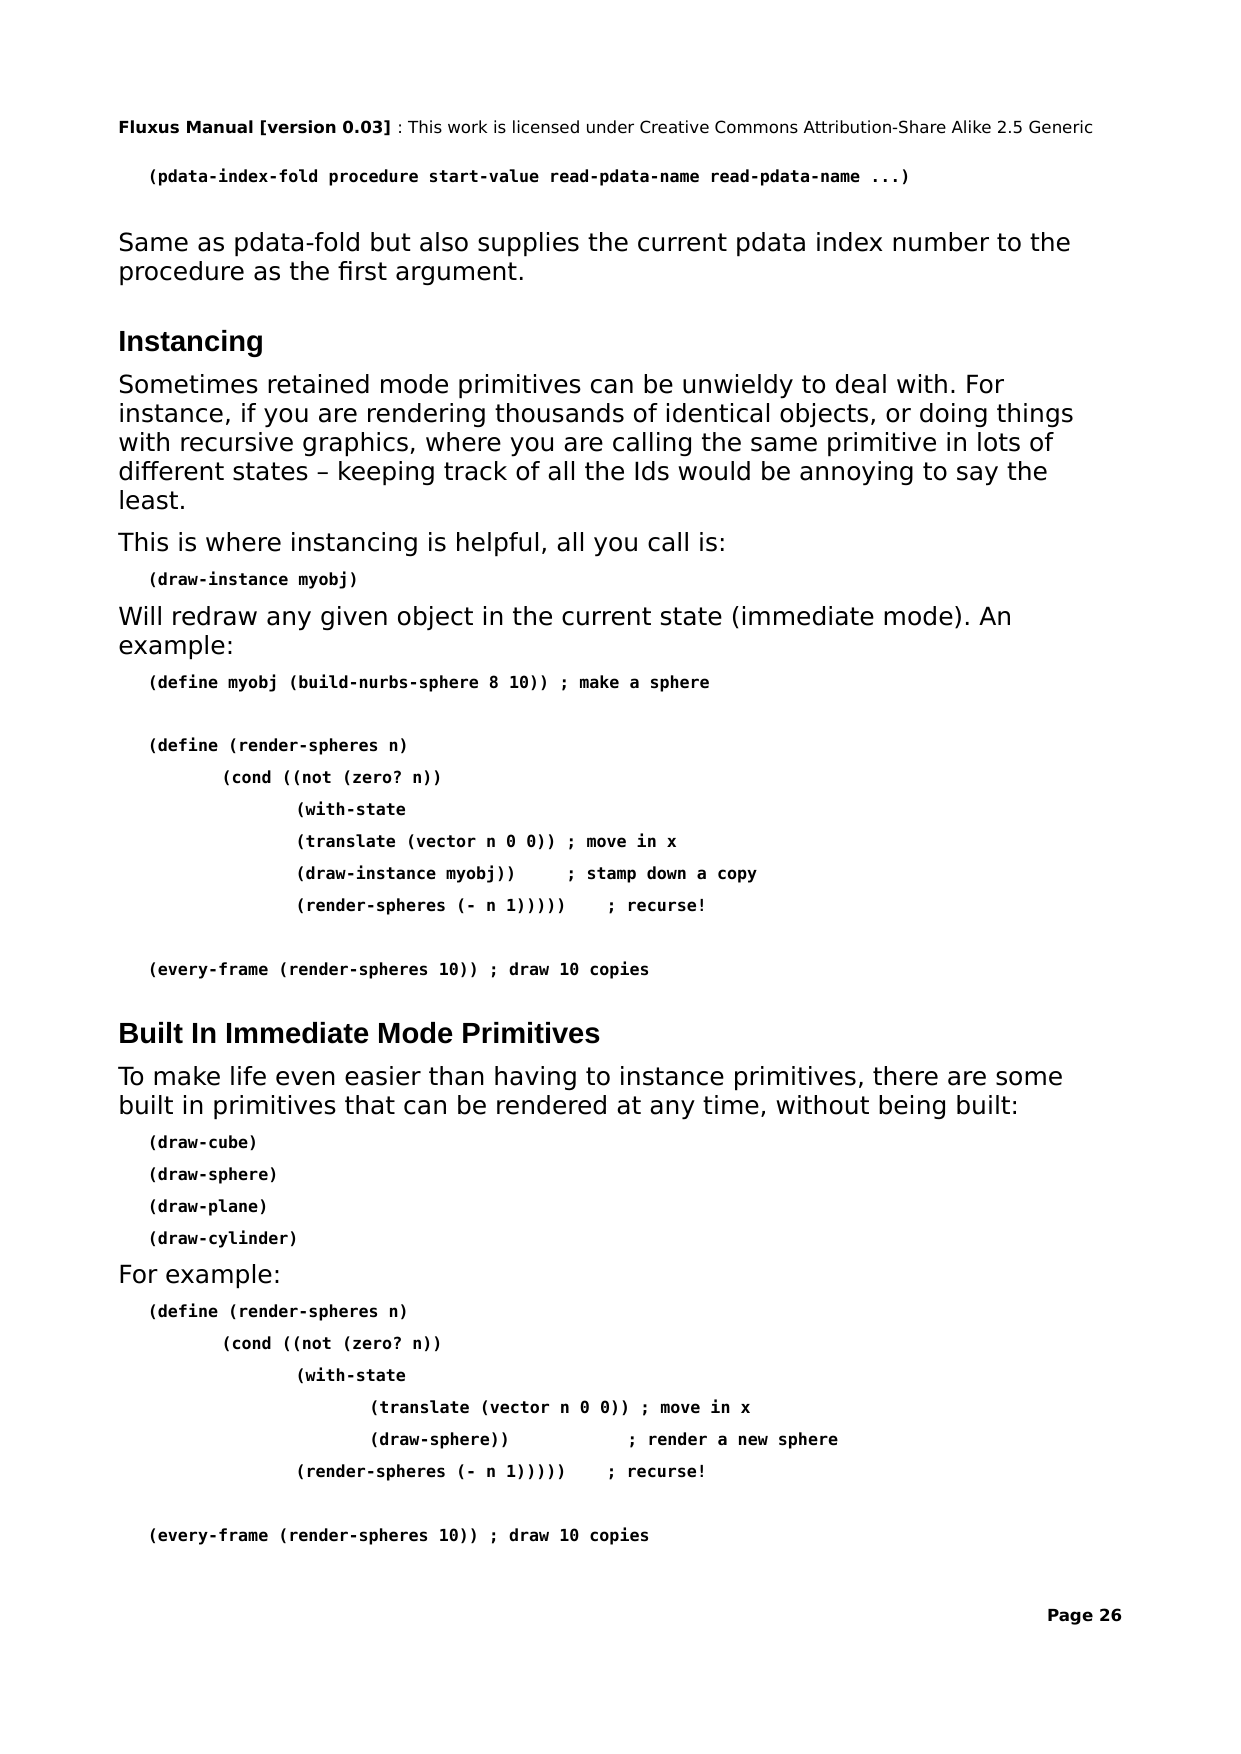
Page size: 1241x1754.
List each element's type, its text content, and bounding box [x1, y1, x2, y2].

text (draw-instance myobj)) ; stamp down a copy [148, 864, 1122, 883]
text (pdata-index-fold procedure start-value read-pdata-name read-pdata-name ...) [148, 167, 1122, 186]
text Sometimes retained mode primitives can be unwieldy to deal with. For instance, if you are rendering thousands of identical objects, or doing things with recursive graphics, where you are calling the same primitive in lots of different states – keeping track of all the Ids would be annoying to say the least. [118, 370, 1122, 516]
text For example: [118, 1261, 1122, 1290]
text (draw-plane) [148, 1197, 1122, 1216]
text (translate (vector n 0 0)) ; move in x [148, 1398, 1122, 1417]
text (define myobj (build-nurbs-sphere 8 10)) ; make a sphere [148, 673, 1122, 692]
text (with-state [148, 800, 1122, 819]
text (draw-instance myobj) [148, 570, 1122, 589]
text (every-frame (render-spheres 10)) ; draw 10 copies [148, 1526, 1122, 1545]
text (translate (vector n 0 0)) ; move in x [148, 832, 1122, 851]
text (draw-cube) [148, 1133, 1122, 1153]
text (cond ((not (zero? n)) [148, 768, 1122, 788]
text (cond ((not (zero? n)) [148, 1334, 1122, 1354]
text (draw-sphere) [148, 1165, 1122, 1184]
text (define (render-spheres n) [148, 1302, 1122, 1322]
text (every-frame (render-spheres 10)) ; draw 10 copies [148, 959, 1122, 979]
text This is where instancing is helpful, all you call is: [118, 528, 1122, 557]
text (render-spheres (- n 1))))) ; recurse! [148, 896, 1122, 915]
subtitle Built In Immediate Mode Primitives [118, 1016, 1122, 1050]
subtitle Instancing [118, 324, 1122, 357]
text (define (render-spheres n) [148, 736, 1122, 756]
text Same as pdata-fold but also supplies the current pdata index number to the procedure as the first argument. [118, 228, 1122, 286]
text To make life even easier than having to instance primitives, there are some built in primitives that can be rendered at any time, without being built: [118, 1062, 1122, 1121]
text (draw-sphere)) ; render a new sphere [148, 1430, 1122, 1449]
text (draw-cylinder) [148, 1229, 1122, 1248]
text Will redraw any given object in the current state (immediate mode). An example: [118, 602, 1122, 660]
text (with-state [148, 1366, 1122, 1386]
text (render-spheres (- n 1))))) ; recurse! [148, 1462, 1122, 1481]
